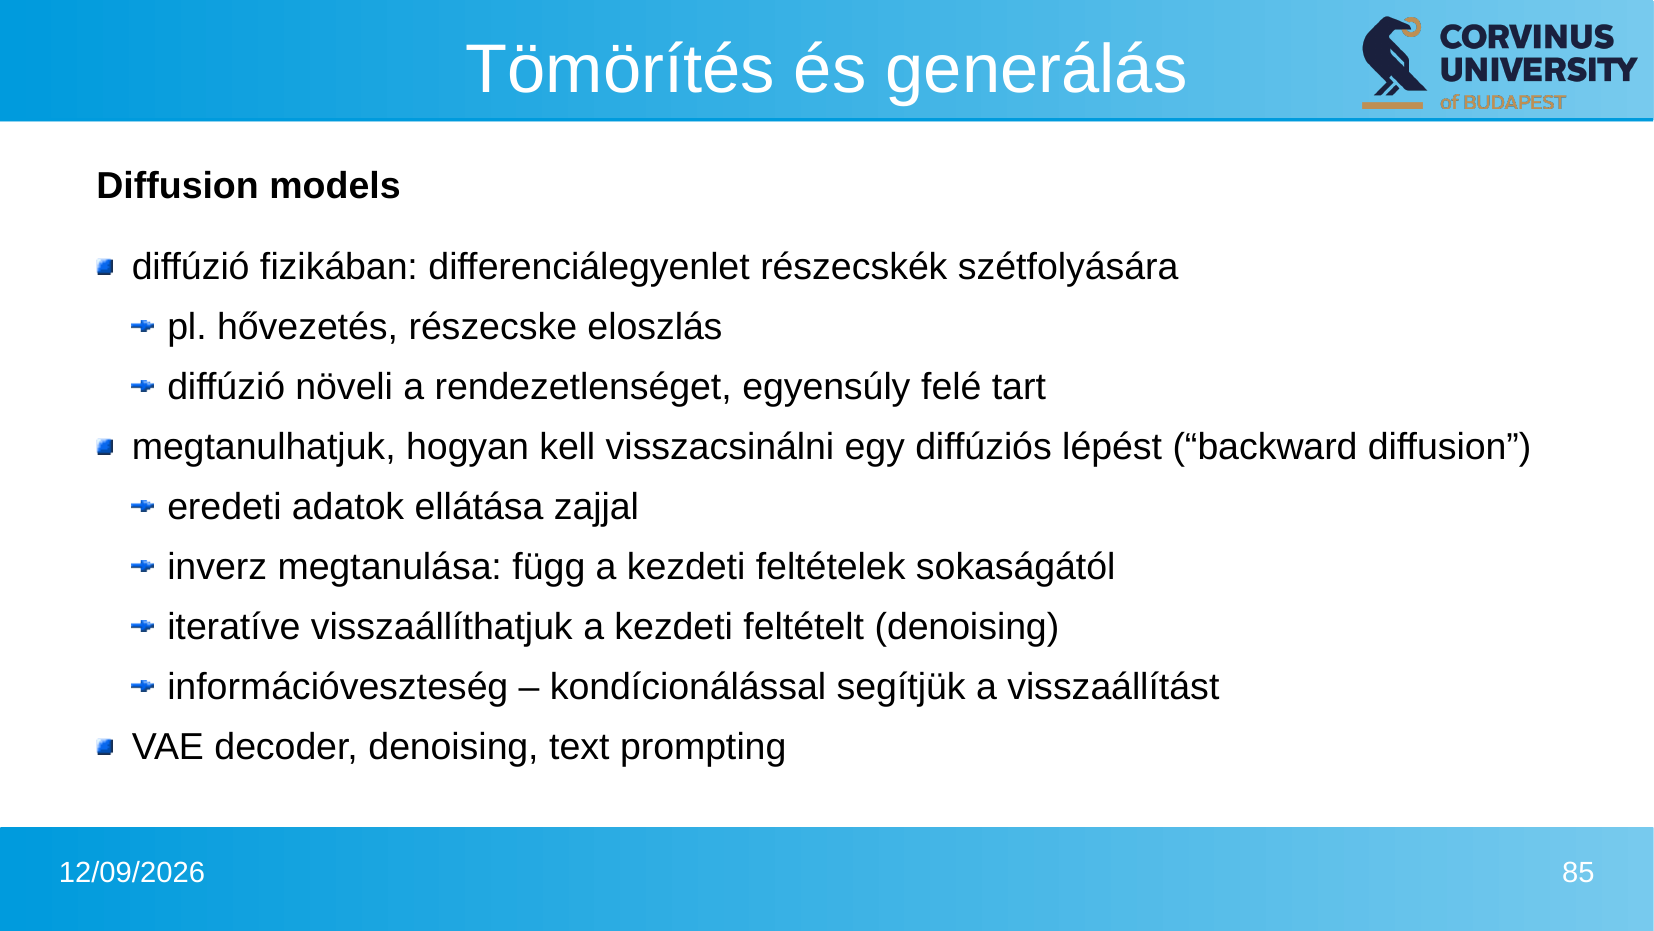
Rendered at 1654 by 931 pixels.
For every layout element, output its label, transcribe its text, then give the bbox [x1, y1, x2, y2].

title Tömörítés és generálás [59, 29, 1362, 108]
picture [1362, 16, 1638, 109]
text_box Diffusion models diffúzió fizikában: differenciálegyenlet részecskék szétfolyására pl. hővezetés, részecske eloszlás diffúzió növeli a rendezetlenséget, egyensúly felé tart megtanulhatjuk, hogyan kell visszacsinálni egy diffúziós lépést (“backward diffusion”) eredeti adatok ellátása zajjal inverz megtanulása: függ a kezdeti feltételek sokaságától iteratíve visszaállíthatjuk a kezdeti feltételt (denoising) információveszteség – kondícionálással segítjük a visszaállítást VAE decoder, denoising, text prompting [81, 156, 1560, 775]
